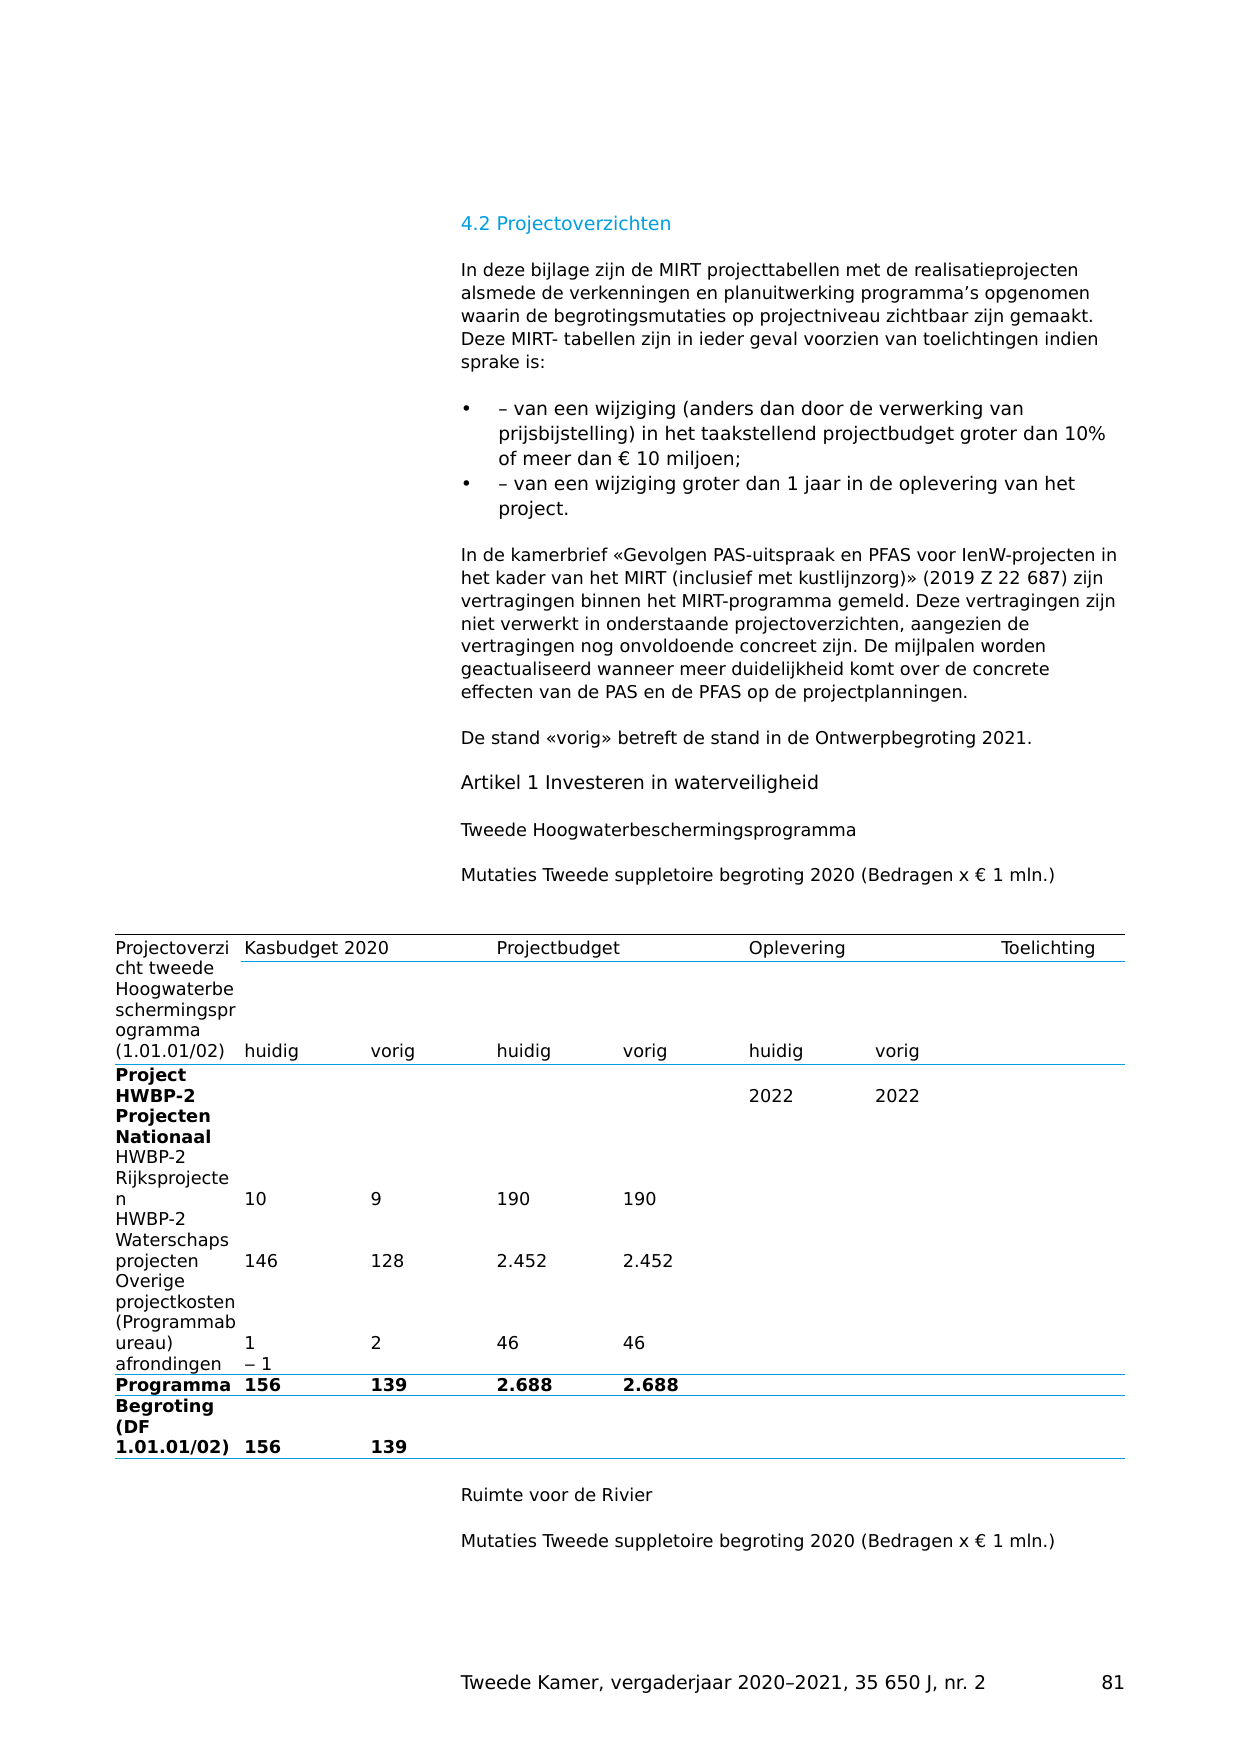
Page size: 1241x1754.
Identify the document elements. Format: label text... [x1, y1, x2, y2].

table_cell [746, 1375, 872, 1395]
table_cell 1 [241, 1271, 367, 1354]
table_cell 190 [494, 1148, 620, 1209]
table_cell 10 [241, 1148, 367, 1209]
text Mutaties Tweede suppletoire begroting 2020 (Bedragen x € 1 mln.) [461, 1529, 1125, 1552]
table_cell HWBP-2 Waterschapsprojecten [115, 1209, 241, 1271]
table_cell 46 [620, 1271, 746, 1354]
table_cell [620, 1106, 746, 1147]
table_cell Projecten Nationaal [115, 1106, 241, 1147]
table_cell [368, 1354, 493, 1374]
text Tweede Hoogwaterbeschermingsprogramma [461, 818, 1125, 841]
table_cell [872, 1209, 998, 1271]
title 4.2 Projectoverzichten [461, 213, 1125, 235]
table_cell 2022 [872, 1065, 998, 1106]
table_cell vorig [872, 962, 998, 1064]
table_cell 2.688 [620, 1375, 746, 1395]
table_cell [368, 1106, 493, 1147]
table_cell vorig [620, 962, 746, 1064]
table_cell Begroting (DF 1.01.01/02) [115, 1396, 241, 1458]
table_cell Toelichting [998, 935, 1125, 961]
table_cell 156 [241, 1375, 367, 1395]
table_cell [494, 1106, 620, 1147]
table_cell [872, 1271, 998, 1354]
table_cell 2022 [746, 1065, 872, 1106]
table_cell HWBP-2 Rijksprojecten [115, 1148, 241, 1209]
table_cell [494, 1354, 620, 1374]
table_cell 2.688 [494, 1375, 620, 1395]
table_cell [620, 1354, 746, 1374]
table_cell Oplevering [746, 935, 998, 961]
table_cell [620, 1396, 746, 1458]
table_cell [746, 1354, 872, 1374]
table_cell [998, 1209, 1125, 1271]
table_cell ‒ 1 [241, 1354, 367, 1374]
table_cell 139 [368, 1375, 493, 1395]
table_cell 2.452 [620, 1209, 746, 1271]
table_cell 128 [368, 1209, 493, 1271]
table_cell [872, 1354, 998, 1374]
table_cell Projectoverzicht tweede Hoogwaterbeschermingsprogramma (1.01.01/02) [115, 935, 241, 1064]
table_cell [998, 1065, 1125, 1106]
table_cell [746, 1271, 872, 1354]
table_cell [998, 1375, 1125, 1395]
text Mutaties Tweede suppletoire begroting 2020 (Bedragen x € 1 mln.) [461, 863, 1125, 886]
table_cell 146 [241, 1209, 367, 1271]
table_cell [998, 1396, 1125, 1458]
table_cell [998, 1271, 1125, 1354]
table_cell 2 [368, 1271, 493, 1354]
text De stand «vorig» betreft de stand in de Ontwerpbegroting 2021. [461, 726, 1125, 749]
table_cell Kasbudget 2020 [241, 935, 493, 961]
table_cell [746, 1148, 872, 1209]
text In deze bijlage zijn de MIRT projecttabellen met de realisatieprojecten alsmede de verkenningen en planuitwerking programma’s opgenomen waarin de begrotingsmutaties op projectniveau zichtbaar zijn gemaakt. Deze MIRT- tabellen zijn in ieder geval voorzien van toelichtingen indien sprake is: [461, 258, 1125, 373]
table_cell [620, 1065, 746, 1106]
table_cell [872, 1148, 998, 1209]
table_cell 46 [494, 1271, 620, 1354]
table_cell 156 [241, 1396, 367, 1458]
table_cell 9 [368, 1148, 493, 1209]
table_cell [494, 1396, 620, 1458]
table_cell 2.452 [494, 1209, 620, 1271]
table_cell [998, 1354, 1125, 1374]
table_cell vorig [368, 962, 493, 1064]
table_cell [998, 962, 1125, 1064]
table_cell [872, 1396, 998, 1458]
table_cell [872, 1375, 998, 1395]
table_cell [368, 1065, 493, 1106]
table_header Tabel 17 [115, 909, 1125, 934]
table_cell [241, 1106, 367, 1147]
table_cell Project HWBP-2 [115, 1065, 241, 1106]
list – van een wijziging groter dan 1 jaar in de oplevering van het project. [461, 471, 1125, 521]
title Artikel 1 Investeren in waterveiligheid [461, 772, 1125, 794]
table_cell 190 [620, 1148, 746, 1209]
table_cell [998, 1148, 1125, 1209]
list – van een wijziging (anders dan door de verwerking van prijsbijstelling) in het taakstellend projectbudget groter dan 10% of meer dan € 10 miljoen; [461, 396, 1125, 471]
table_cell [998, 1106, 1125, 1147]
table_cell [494, 1065, 620, 1106]
table_cell huidig [241, 962, 367, 1064]
table_cell [241, 1065, 367, 1106]
text In de kamerbrief «Gevolgen PAS-uitspraak en PFAS voor IenW-projecten in het kader van het MIRT (inclusief met kustlijnzorg)» (2019 Z 22 687) zijn vertragingen binnen het MIRT-programma gemeld. Deze vertragingen zijn niet verwerkt in onderstaande projectoverzichten, aangezien de vertragingen nog onvoldoende concreet zijn. De mijlpalen worden geactualiseerd wanneer meer duidelijkheid komt over de concrete effecten van de PAS en de PFAS op de projectplanningen. [461, 543, 1125, 703]
table_cell huidig [746, 962, 872, 1064]
table_cell [746, 1106, 872, 1147]
table_cell 139 [368, 1396, 493, 1458]
table_cell [746, 1396, 872, 1458]
table_cell [746, 1209, 872, 1271]
table_cell Overige projectkosten (Programmabureau) [115, 1271, 241, 1354]
text Ruimte voor de Rivier [461, 1483, 1125, 1506]
table_cell Projectbudget [494, 935, 746, 961]
table_cell huidig [494, 962, 620, 1064]
table_cell afrondingen [115, 1354, 241, 1374]
table_cell [872, 1106, 998, 1147]
table_cell Programma [115, 1375, 241, 1395]
